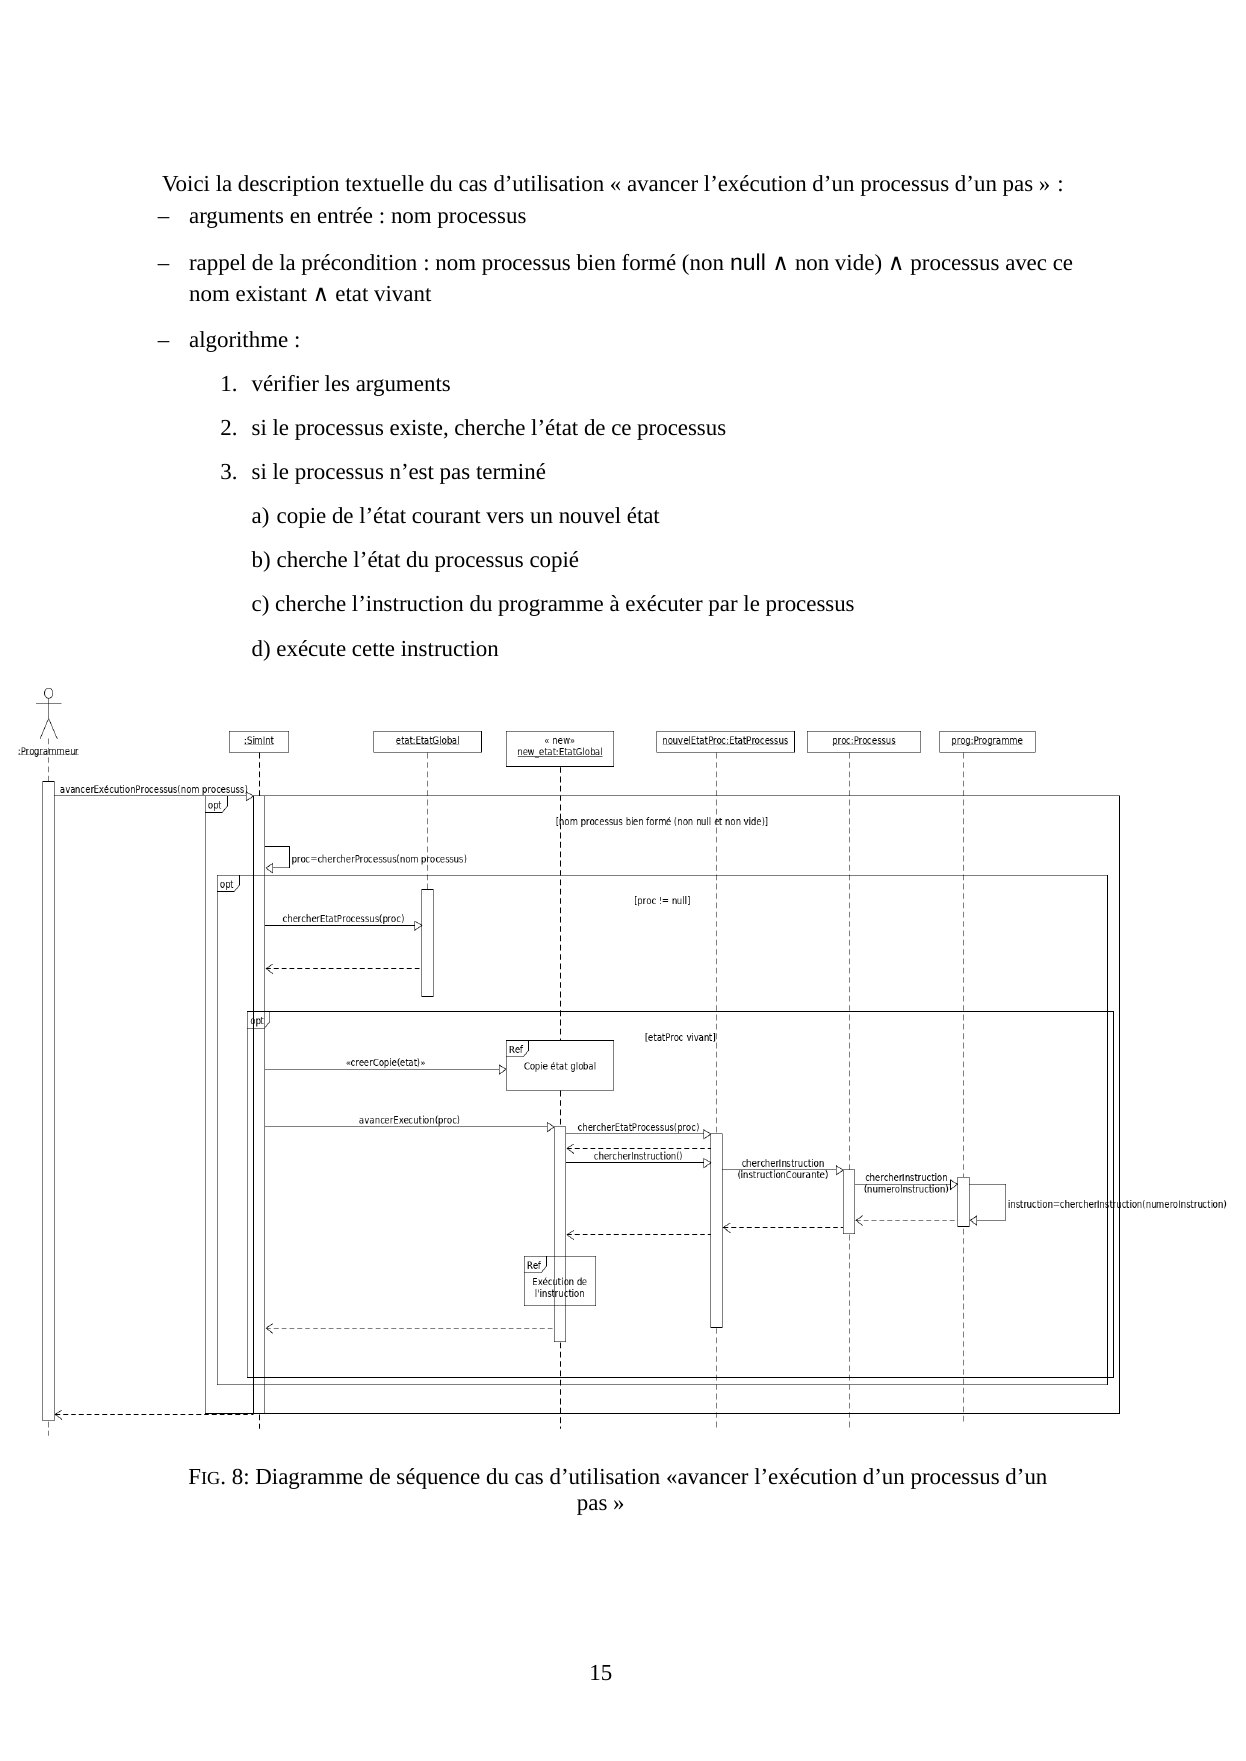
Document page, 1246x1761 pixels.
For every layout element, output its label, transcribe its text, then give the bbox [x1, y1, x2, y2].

list – arguments en entrée : nom processus [158, 202, 1075, 228]
text Voici la description textuelle du cas d’utilisation « avancer l’exécution d’un processus d’un pas » : [126, 170, 1075, 197]
list b) cherche l’état du processus copié [220, 546, 1075, 573]
list c) cherche l’instruction du programme à exécuter par le processus [220, 591, 1075, 617]
text Fig. 8: Diagramme de séquence du cas d’utilisation «avancer l’exécution d’un processus d’un pas » [126, 1464, 1075, 1516]
list a) copie de l’état courant vers un nouvel état [220, 502, 1075, 529]
list 3. si le processus n’est pas terminé [220, 458, 1075, 485]
picture [0, 673, 1246, 1464]
list 1. vérifier les arguments [220, 370, 1075, 397]
list – rappel de la précondition : nom processus bien formé (non null ∧ non vide) ∧ processus avec ce nom existant ∧ etat vivant [158, 246, 1075, 308]
list 2. si le processus existe, cherche l’état de ce processus [220, 414, 1075, 441]
list d) exécute cette instruction [220, 634, 1075, 661]
list – algorithme : [158, 326, 1075, 352]
